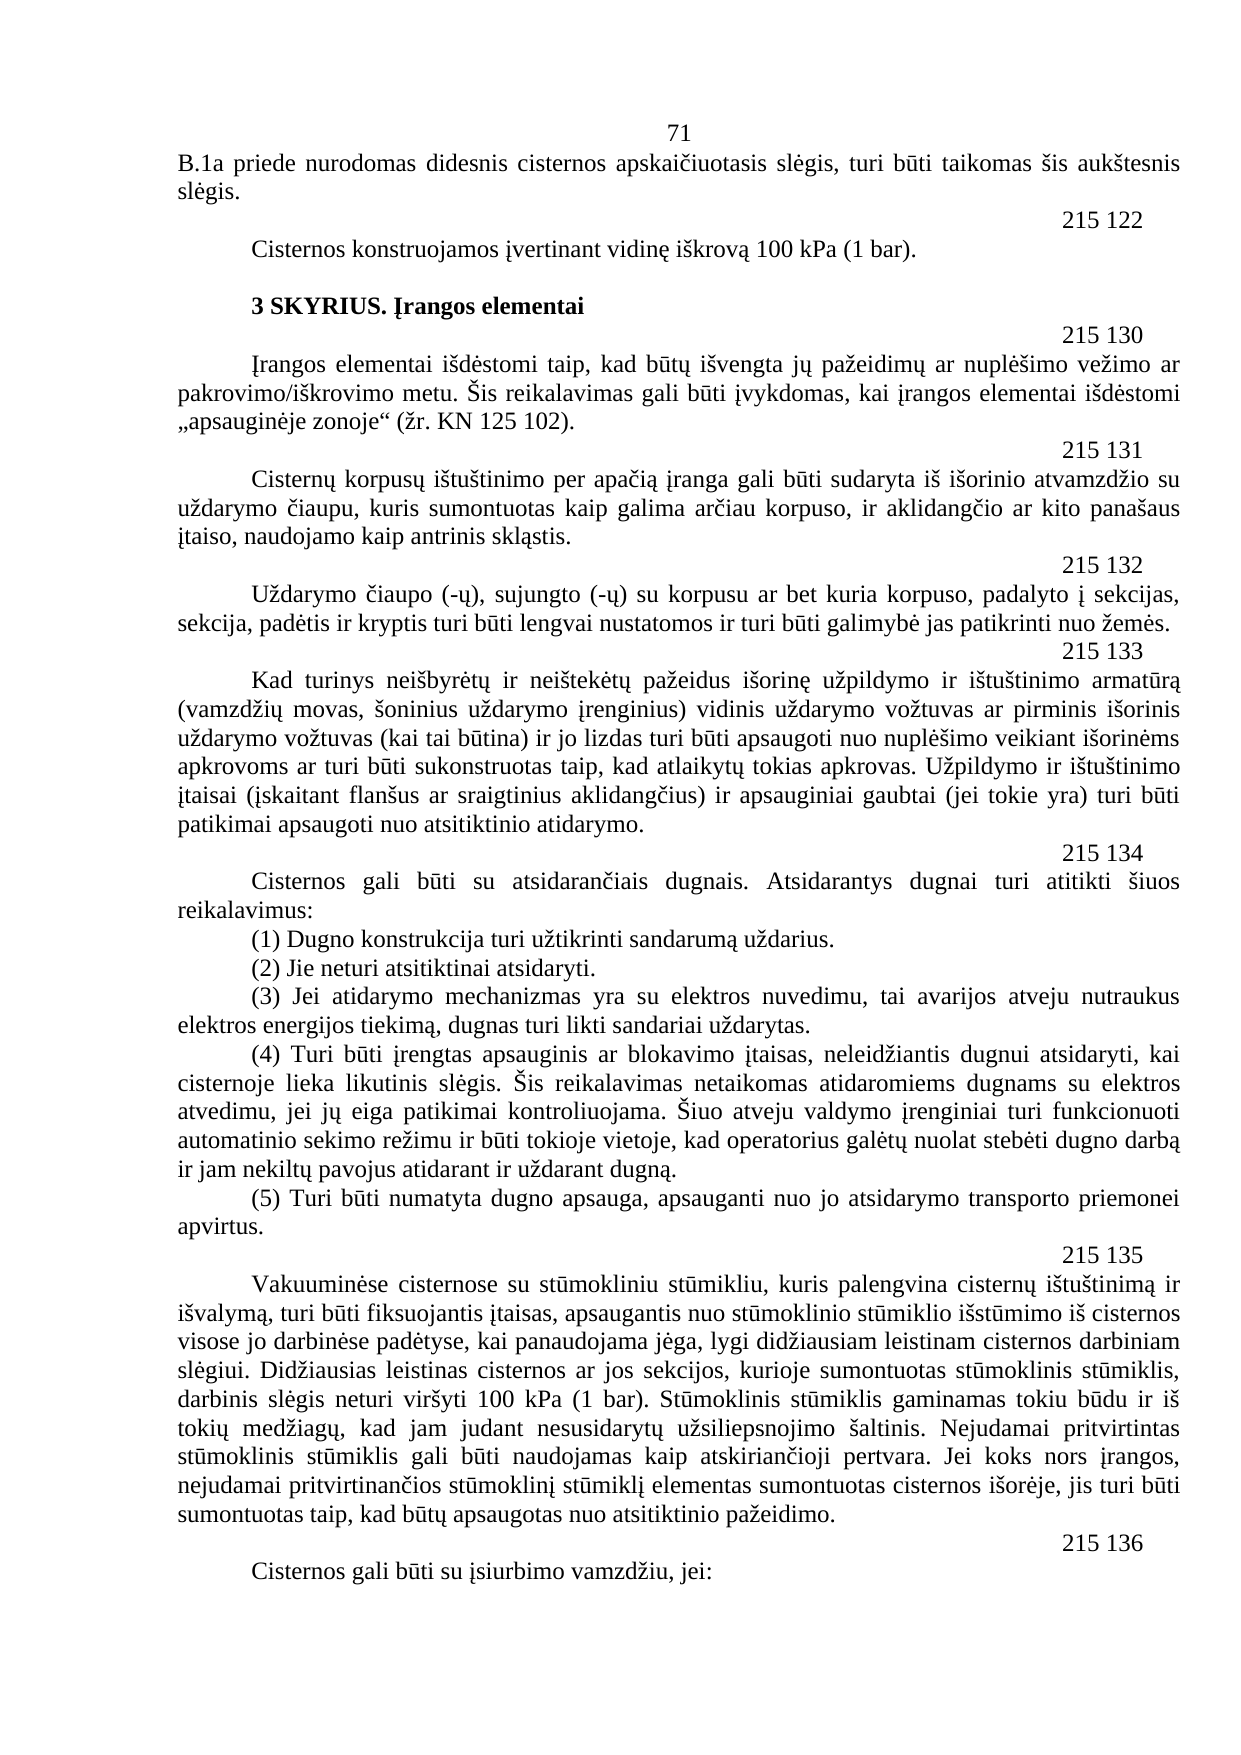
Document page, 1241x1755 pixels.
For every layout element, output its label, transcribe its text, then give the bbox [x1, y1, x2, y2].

text (5) Turi būti numatyta dugno apsauga, apsauganti nuo jo atsidarymo transporto priemonei apvirtus. [177, 1183, 1181, 1240]
text 215 133 [177, 636, 1181, 665]
text B.1a priede nurodomas didesnis cisternos apskaičiuotasis slėgis, turi būti taikomas šis aukštesnis slėgis. [177, 148, 1181, 205]
text Vakuuminėse cisternose su stūmokliniu stūmikliu, kuris palengvina cisternų ištuštinimą ir išvalymą, turi būti fiksuojantis įtaisas, apsaugantis nuo stūmoklinio stūmiklio išstūmimo iš cisternos visose jo darbinėse padėtyse, kai panaudojama jėga, lygi didžiausiam leistinam cisternos darbiniam slėgiui. Didžiausias leistinas cisternos ar jos sekcijos, kurioje sumontuotas stūmoklinis stūmiklis, darbinis slėgis neturi viršyti 100 kPa (1 bar). Stūmoklinis stūmiklis gaminamas tokiu būdu ir iš tokių medžiagų, kad jam judant nesusidarytų užsiliepsnojimo šaltinis. Nejudamai pritvirtintas stūmoklinis stūmiklis gali būti naudojamas kaip atskiriančioji pertvara. Jei koks nors įrangos, nejudamai pritvirtinančios stūmoklinį stūmiklį elementas sumontuotas cisternos išorėje, jis turi būti sumontuotas taip, kad būtų apsaugotas nuo atsitiktinio pažeidimo. [177, 1269, 1181, 1528]
text 215 122 [177, 205, 1181, 234]
text 215 134 [177, 838, 1181, 866]
text Cisternos konstruojamos įvertinant vidinę iškrovą 100 kPa (1 bar). [177, 234, 1181, 263]
text 3 SKYRIUS. Įrangos elementai [177, 291, 1181, 320]
text 215 132 [177, 550, 1181, 579]
text (3) Jei atidarymo mechanizmas yra su elektros nuvedimu, tai avarijos atveju nutraukus elektros energijos tiekimą, dugnas turi likti sandariai uždarytas. [177, 981, 1181, 1039]
text Uždarymo čiaupo (-ų), sujungto (-ų) su korpusu ar bet kuria korpuso, padalyto į sekcijas, sekcija, padėtis ir kryptis turi būti lengvai nustatomos ir turi būti galimybė jas patikrinti nuo žemės. [177, 579, 1181, 636]
text Įrangos elementai išdėstomi taip, kad būtų išvengta jų pažeidimų ar nuplėšimo vežimo ar pakrovimo/iškrovimo metu. Šis reikalavimas gali būti įvykdomas, kai įrangos elementai išdėstomi „apsauginėje zonoje“ (žr. KN 125 102). [177, 349, 1181, 435]
text Cisternų korpusų ištuštinimo per apačią įranga gali būti sudaryta iš išorinio atvamzdžio su uždarymo čiaupu, kuris sumontuotas kaip galima arčiau korpuso, ir aklidangčio ar kito panašaus įtaiso, naudojamo kaip antrinis skląstis. [177, 464, 1181, 550]
text Cisternos gali būti su atsidarančiais dugnais. Atsidarantys dugnai turi atitikti šiuos reikalavimus: [177, 866, 1181, 924]
text (2) Jie neturi atsitiktinai atsidaryti. [177, 953, 1181, 981]
text 215 131 [177, 435, 1181, 464]
text (4) Turi būti įrengtas apsauginis ar blokavimo įtaisas, neleidžiantis dugnui atsidaryti, kai cisternoje lieka likutinis slėgis. Šis reikalavimas netaikomas atidaromiems dugnams su elektros atvedimu, jei jų eiga patikimai kontroliuojama. Šiuo atveju valdymo įrenginiai turi funkcionuoti automatinio sekimo režimu ir būti tokioje vietoje, kad operatorius galėtų nuolat stebėti dugno darbą ir jam nekiltų pavojus atidarant ir uždarant dugną. [177, 1039, 1181, 1183]
text Kad turinys neišbyrėtų ir neištekėtų pažeidus išorinę užpildymo ir ištuštinimo armatūrą (vamzdžių movas, šoninius uždarymo įrenginius) vidinis uždarymo vožtuvas ar pirminis išorinis uždarymo vožtuvas (kai tai būtina) ir jo lizdas turi būti apsaugoti nuo nuplėšimo veikiant išorinėms apkrovoms ar turi būti sukonstruotas taip, kad atlaikytų tokias apkrovas. Užpildymo ir ištuštinimo įtaisai (įskaitant flanšus ar sraigtinius aklidangčius) ir apsauginiai gaubtai (jei tokie yra) turi būti patikimai apsaugoti nuo atsitiktinio atidarymo. [177, 665, 1181, 838]
text 215 130 [177, 320, 1181, 349]
text Cisternos gali būti su įsiurbimo vamzdžiu, jei: [177, 1556, 1181, 1585]
text 215 135 [177, 1240, 1181, 1269]
text (1) Dugno konstrukcija turi užtikrinti sandarumą uždarius. [177, 924, 1181, 953]
text 215 136 [177, 1528, 1181, 1556]
